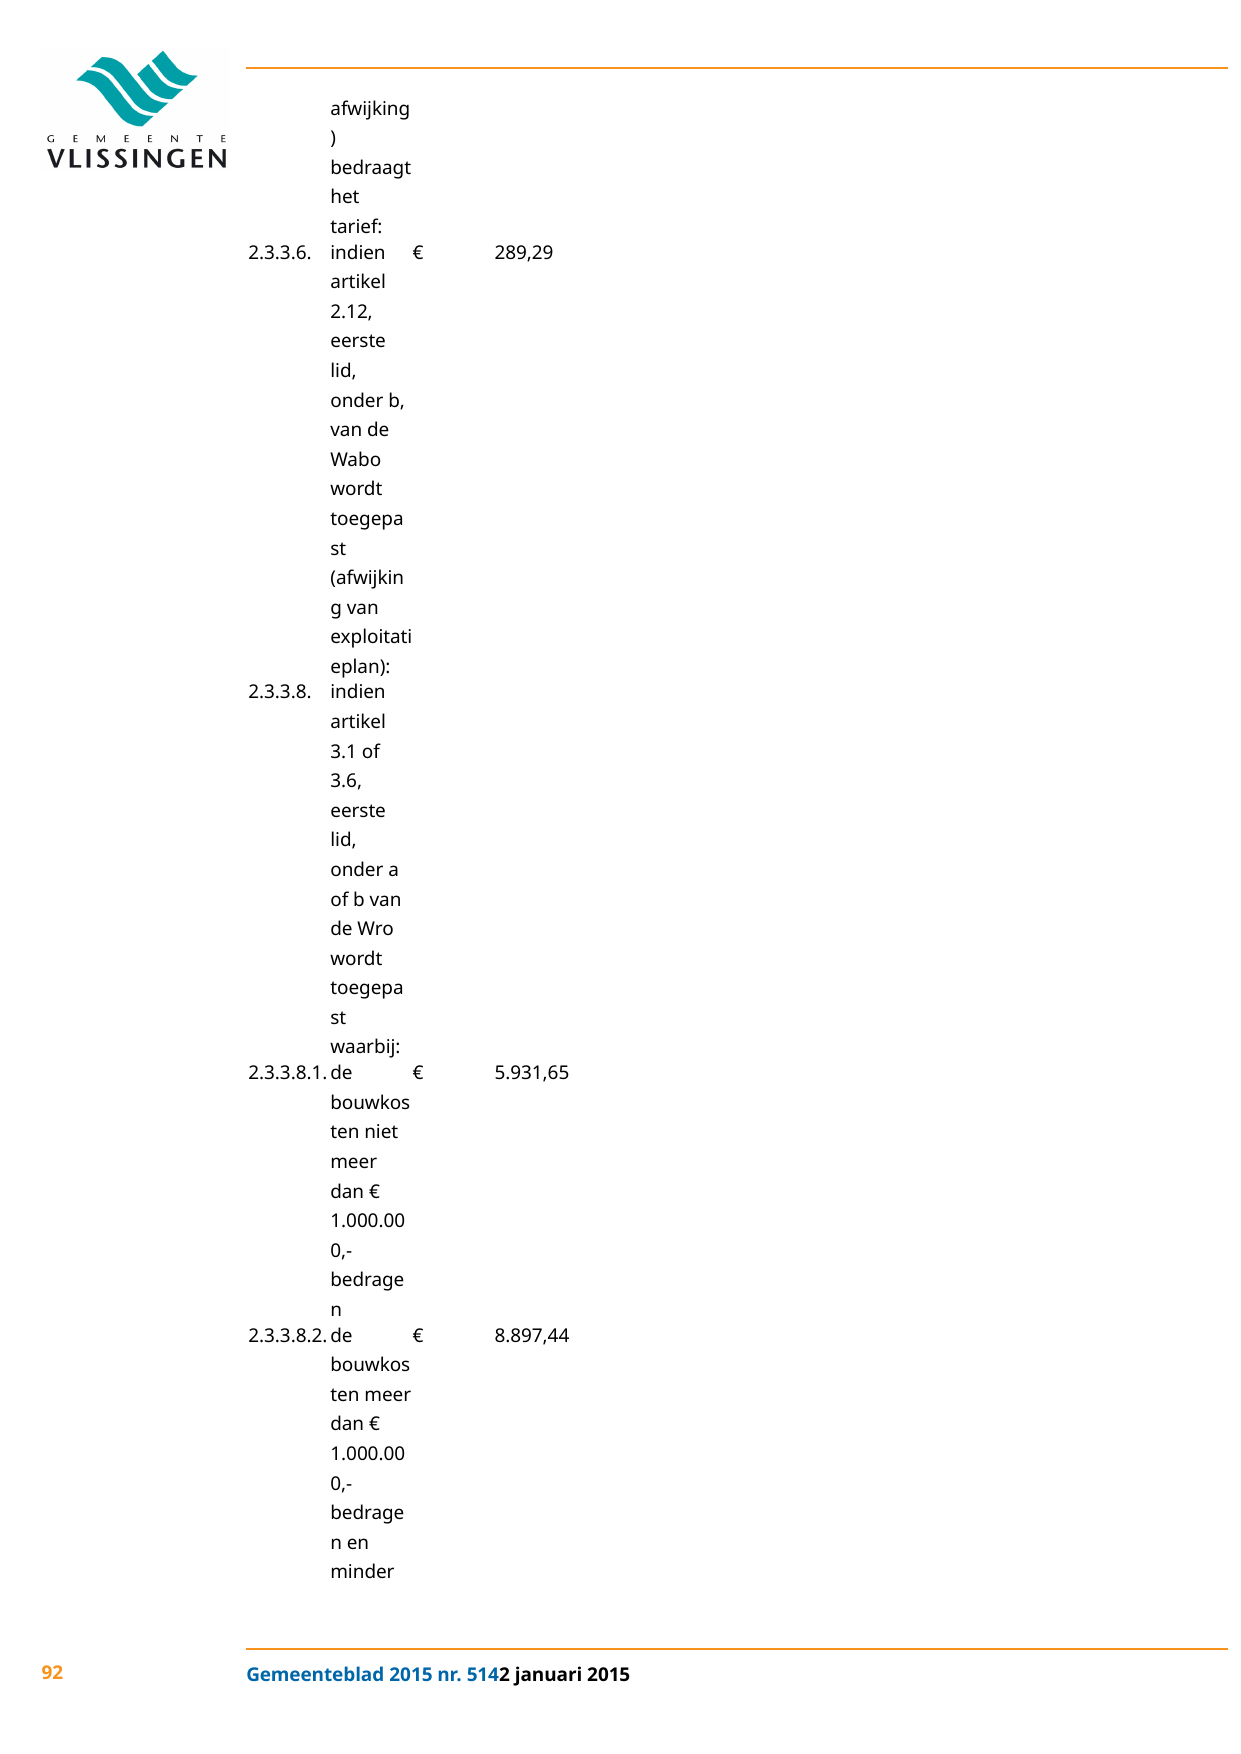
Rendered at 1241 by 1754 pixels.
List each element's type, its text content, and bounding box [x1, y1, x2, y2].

table_cell [987, 1060, 1069, 1322]
table_cell de bouwkosten meer dan € 1.000.000,- bedragen en minder [330, 1322, 412, 1584]
table_cell 2.3.3.8.1. [248, 1060, 330, 1322]
table_cell € [412, 1322, 494, 1584]
table_cell 8.897,44 [494, 1322, 577, 1584]
table_cell [823, 1322, 905, 1584]
table_cell 289,29 [494, 239, 577, 679]
table_cell [577, 679, 659, 1059]
table_cell [659, 679, 741, 1059]
table_cell [741, 239, 823, 679]
table_cell [577, 1322, 659, 1584]
table_cell [823, 679, 905, 1059]
table_cell € [412, 239, 494, 679]
table_cell [987, 239, 1069, 679]
table_cell 5.931,65 [494, 1060, 577, 1322]
table_cell [1069, 239, 1152, 679]
table_cell 2.3.3.6. [248, 239, 330, 679]
table_cell [741, 1322, 823, 1584]
table_cell [987, 95, 1069, 239]
table_cell [741, 95, 823, 239]
table_cell [823, 95, 905, 239]
table_cell [823, 239, 905, 679]
table_cell [1069, 679, 1152, 1059]
table_cell [905, 1322, 987, 1584]
table_cell [1069, 95, 1152, 239]
table_cell [659, 239, 741, 679]
table_cell [987, 1322, 1069, 1584]
table_cell [577, 95, 659, 239]
table_cell [905, 95, 987, 239]
table_cell [248, 95, 330, 239]
table_cell [494, 95, 577, 239]
table_cell 2.3.3.8.2. [248, 1322, 330, 1584]
table_cell [987, 679, 1069, 1059]
table_cell [1069, 1060, 1152, 1322]
table_cell 2.3.3.8. [248, 679, 330, 1059]
table_cell € [412, 1060, 494, 1322]
table_cell indien artikel 2.12, eerste lid, onder b, van de Wabo wordt toegepast (afwijking van exploitatieplan): [330, 239, 412, 679]
table_cell [905, 679, 987, 1059]
table_cell afwijking) bedraagt het tarief: [330, 95, 412, 239]
table_cell [741, 1060, 823, 1322]
table_cell de bouwkosten niet meer dan € 1.000.000,- bedragen [330, 1060, 412, 1322]
table_cell [659, 95, 741, 239]
table_cell [659, 1060, 741, 1322]
table_cell [823, 1060, 905, 1322]
table_cell [412, 679, 494, 1059]
table_cell indien artikel 3.1 of 3.6, eerste lid, onder a of b van de Wro wordt toegepast waarbij: [330, 679, 412, 1059]
table_cell [1069, 1322, 1152, 1584]
table_cell [905, 239, 987, 679]
table_cell [577, 1060, 659, 1322]
table_cell [412, 95, 494, 239]
table_cell [659, 1322, 741, 1584]
table_cell [905, 1060, 987, 1322]
table_cell [741, 679, 823, 1059]
table_cell [494, 679, 577, 1059]
table_cell [577, 239, 659, 679]
picture [41, 47, 231, 172]
